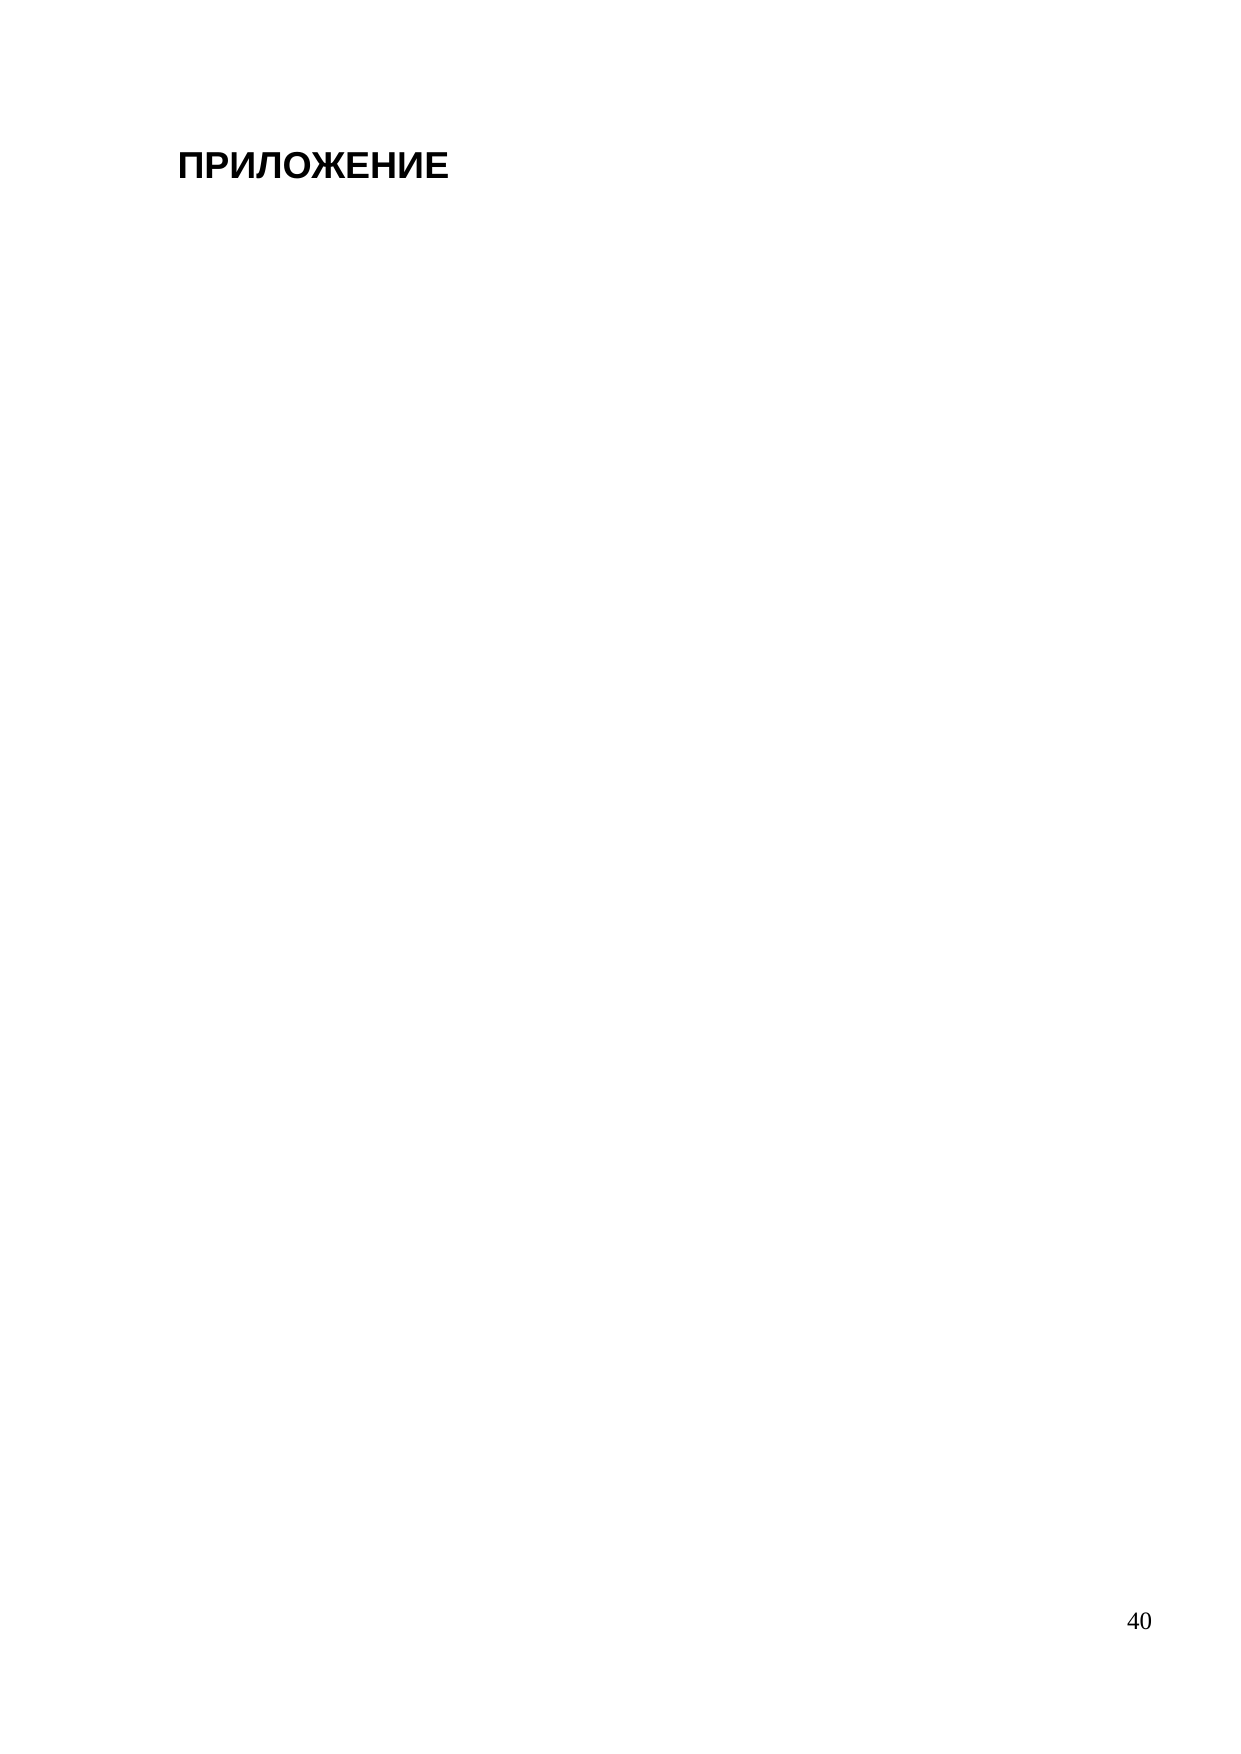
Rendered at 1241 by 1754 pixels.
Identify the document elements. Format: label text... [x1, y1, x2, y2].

subtitle ПРИЛОЖЕНИЕ [177, 143, 1152, 186]
